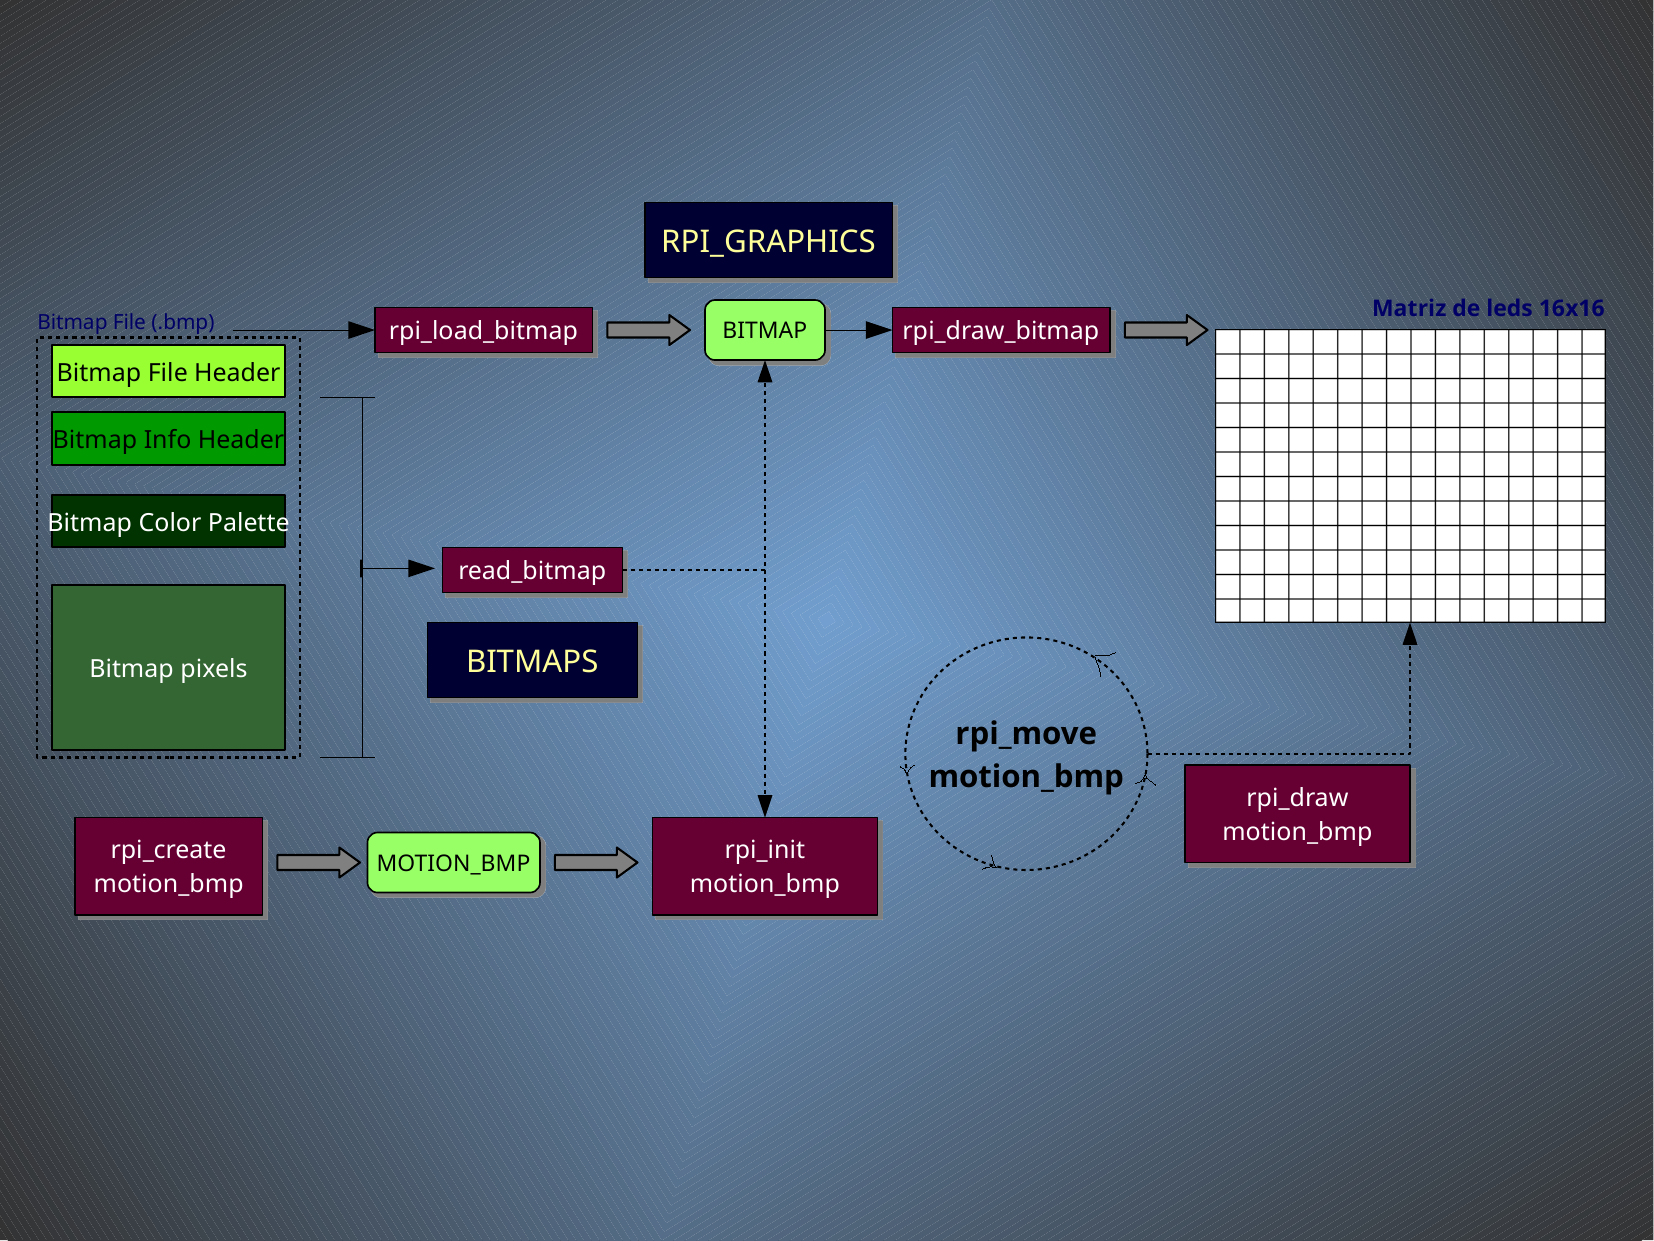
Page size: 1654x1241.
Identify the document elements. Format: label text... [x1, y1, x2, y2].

text_box rpi_create motion_bmp [74, 817, 263, 915]
text_box rpi_draw motion_bmp [1185, 764, 1411, 863]
text_box BITMAP [705, 300, 826, 361]
text_box Matriz de leds 16x16 [1252, 285, 1621, 341]
text_box BITMAPS [427, 622, 638, 698]
text_box Bitmap File (.bmp) [22, 300, 286, 346]
text_box read_bitmap [442, 547, 623, 593]
text_box [0, 0, 1654, 1241]
text_box rpi_move motion_bmp [905, 637, 1148, 871]
text_box MOTION_BMP [367, 832, 541, 893]
text_box rpi_init motion_bmp [652, 817, 878, 915]
text_box RPI_GRAPHICS [644, 202, 893, 278]
picture [1215, 329, 1606, 623]
text_box rpi_draw_bitmap [892, 307, 1110, 353]
text_box rpi_load_bitmap [374, 307, 593, 353]
